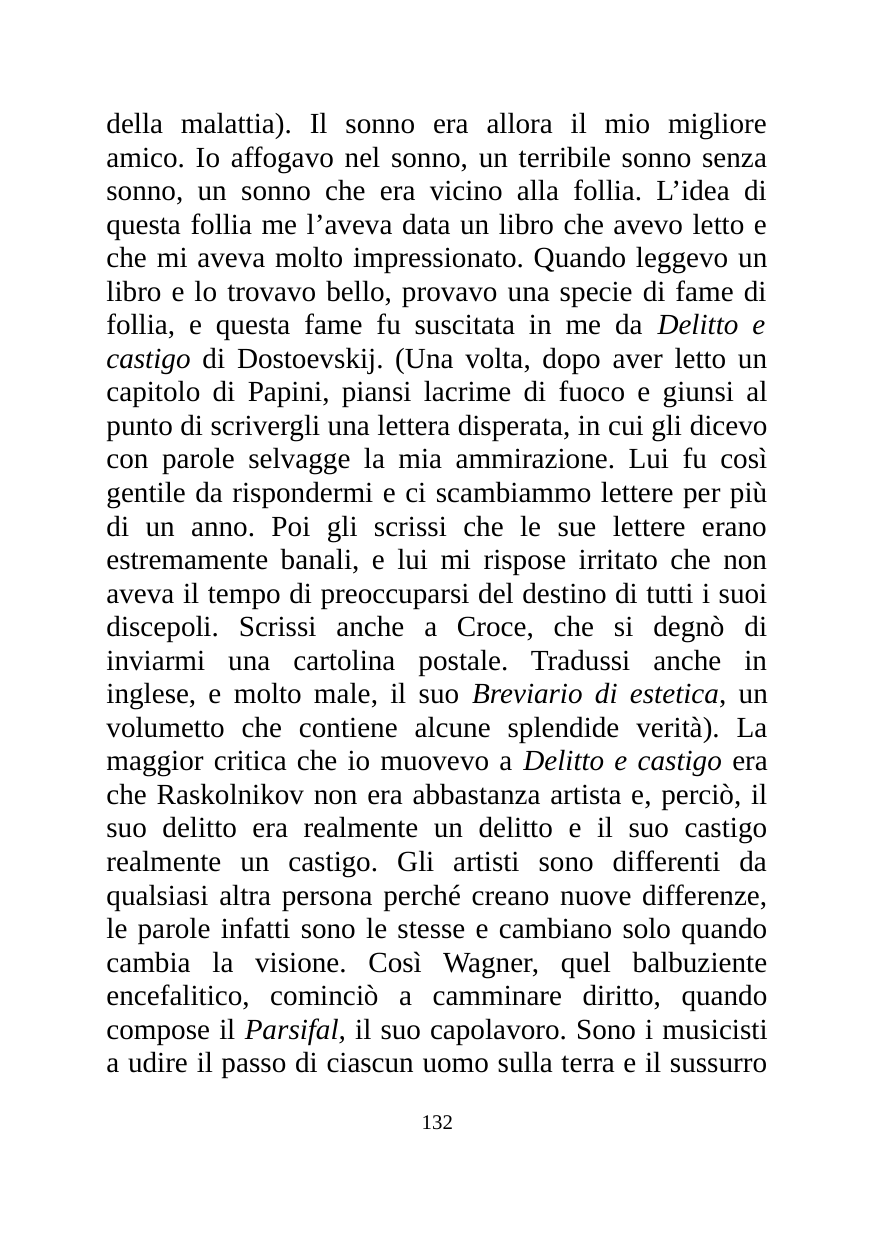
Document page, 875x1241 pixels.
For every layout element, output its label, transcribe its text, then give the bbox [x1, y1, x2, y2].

text della malattia). Il sonno era allora il mio migliore amico. Io affogavo nel sonno, un terribile sonno senza sonno, un sonno che era vicino alla follia. L’idea di questa follia me l’aveva data un libro che avevo letto e che mi aveva molto impressionato. Quando leggevo un libro e lo trovavo bello, provavo una specie di fame di follia, e questa fame fu suscitata in me da Delitto e castigo di Dostoevskij. (Una volta, dopo aver letto un capitolo di Papini, piansi lacrime di fuoco e giunsi al punto di scrivergli una lettera disperata, in cui gli dicevo con parole selvagge la mia ammirazione. Lui fu così gentile da rispondermi e ci scambiammo lettere per più di un anno. Poi gli scrissi che le sue lettere erano estremamente banali, e lui mi rispose irritato che non aveva il tempo di preoccuparsi del destino di tutti i suoi discepoli. Scrissi anche a Croce, che si degnò di inviarmi una cartolina postale. Tradussi anche in inglese, e molto male, il suo Breviario di estetica, un volumetto che contiene alcune splendide verità). La maggior critica che io muovevo a Delitto e castigo era che Raskolnikov non era abbastanza artista e, perciò, il suo delitto era realmente un delitto e il suo castigo realmente un castigo. Gli artisti sono differenti da qualsiasi altra persona perché creano nuove differenze, le parole infatti sono le stesse e cambiano solo quando cambia la visione. Così Wagner, quel balbuziente encefalitico, cominciò a camminare diritto, quando compose il Parsifal, il suo capolavoro. Sono i musicisti a udire il passo di ciascun uomo sulla terra e il sussurro [106, 106, 768, 1079]
